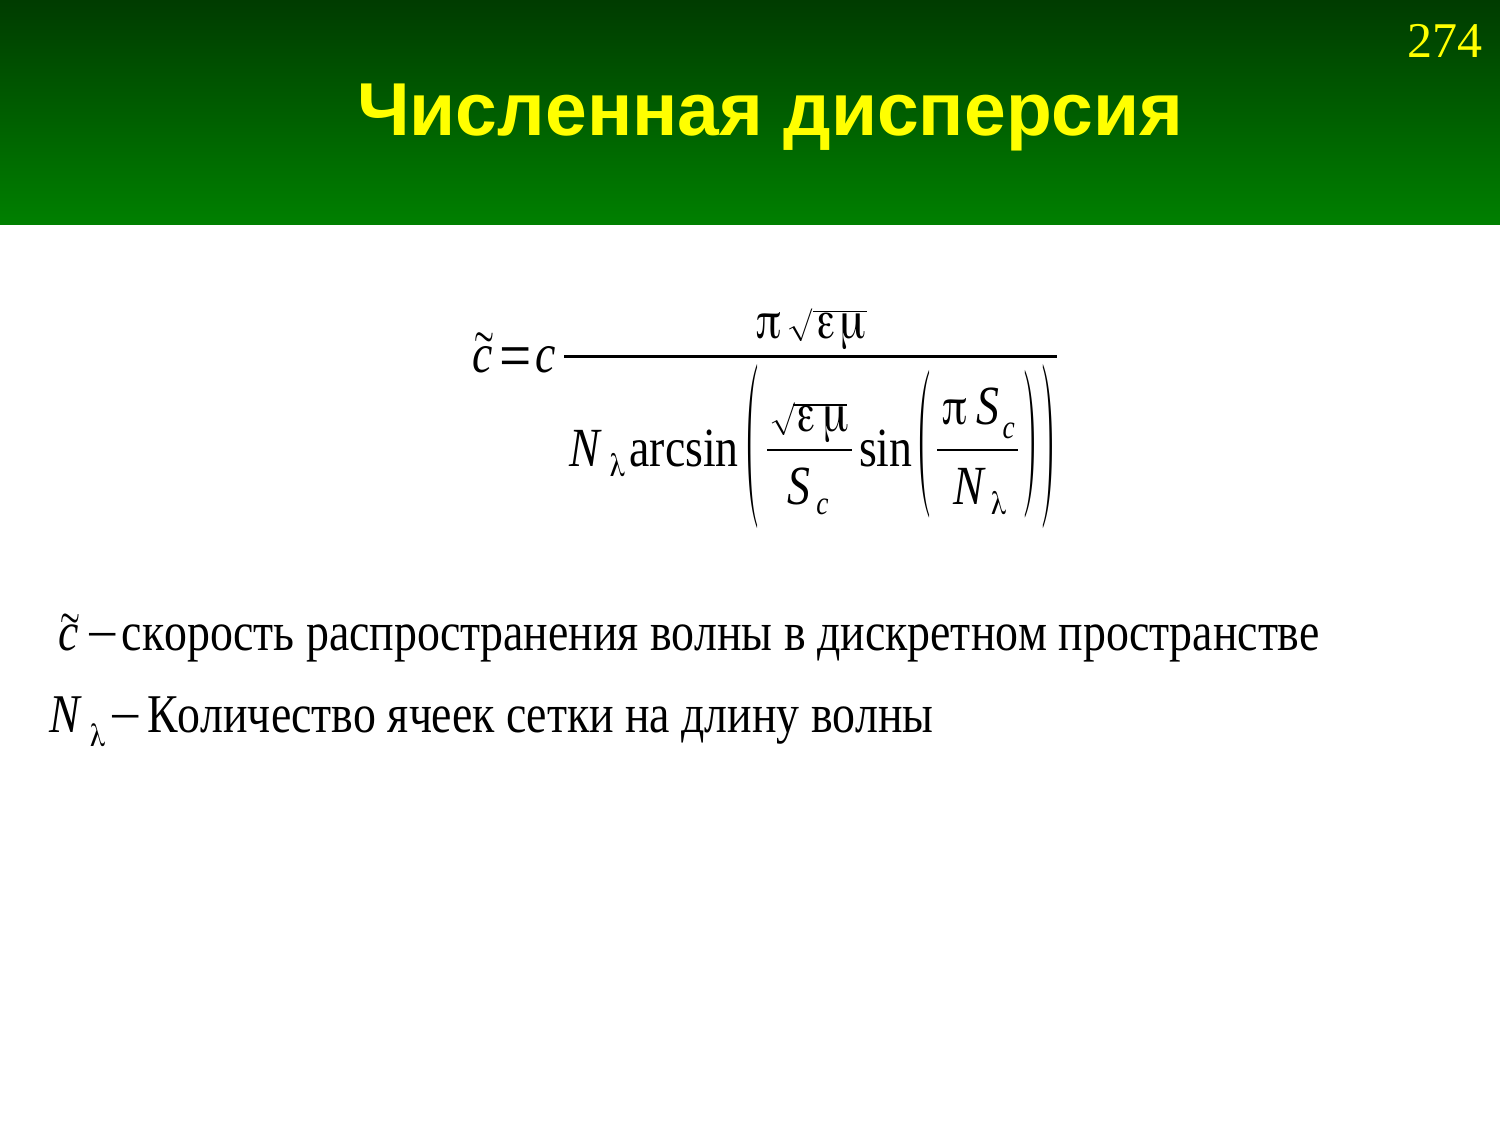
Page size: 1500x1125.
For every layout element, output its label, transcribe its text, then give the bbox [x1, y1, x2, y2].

chart [460, 307, 1071, 532]
chart [47, 602, 1331, 664]
title Численная дисперсия [100, 7, 1441, 204]
chart [35, 685, 942, 747]
